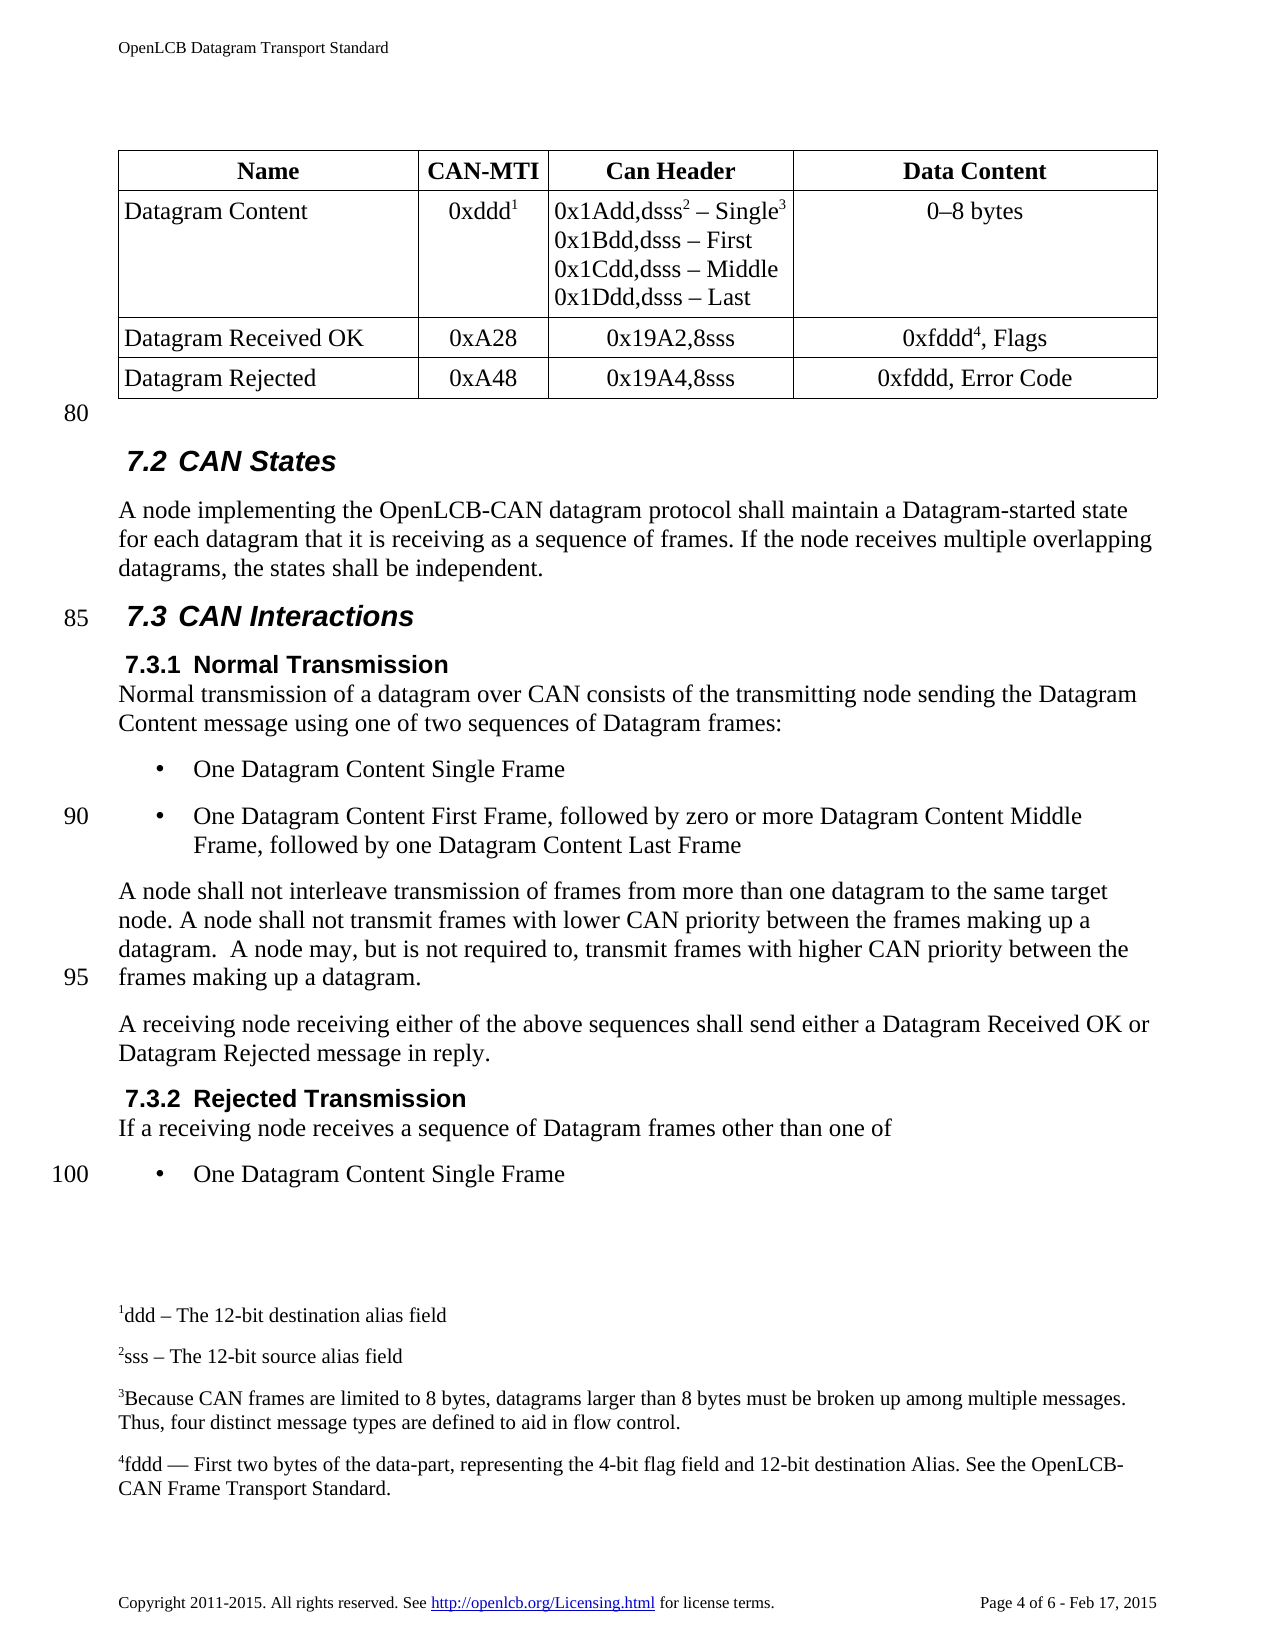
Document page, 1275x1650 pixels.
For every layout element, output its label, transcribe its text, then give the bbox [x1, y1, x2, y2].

table_cell 0xA28 [419, 318, 548, 357]
subtitle CAN States [118, 444, 1157, 478]
table_cell 0xddd [419, 191, 548, 317]
table_header Data Content [794, 151, 1157, 190]
table_cell 0x19A2,8sss [549, 318, 793, 357]
text A receiving node receiving either of the above sequences shall send either a Datagram Received OK or Datagram Rejected message in reply. [118, 1009, 1157, 1066]
table_cell 0xfddd, Flags [794, 318, 1157, 357]
table_cell Datagram Received OK [119, 318, 418, 357]
table_cell Datagram Content [119, 191, 418, 317]
list One Datagram Content Single Frame [156, 1159, 1157, 1188]
table_cell 0x19A4,8sss [549, 358, 793, 397]
list One Datagram Content Single Frame [156, 754, 1157, 783]
table_header CAN-MTI [419, 151, 548, 190]
table_cell 0xfddd, Error Code [794, 358, 1157, 397]
table_header Can Header [549, 151, 793, 190]
subtitle Normal Transmission [118, 651, 1157, 679]
table_cell Datagram Rejected [119, 358, 418, 397]
text A node implementing the OpenLCB-CAN datagram protocol shall maintain a Datagram-started state for each datagram that it is receiving as a sequence of frames. If the node receives multiple overlapping datagrams, the states shall be independent. [118, 495, 1157, 582]
text If a receiving node receives a sequence of Datagram frames other than one of [118, 1113, 1157, 1142]
table_cell 0–8 bytes [794, 191, 1157, 317]
table_header Name [119, 151, 418, 190]
table_cell 0x1Add,dsss – Single 0x1Bdd,dsss – First 0x1Cdd,dsss – Middle 0x1Ddd,dsss – Last [549, 191, 793, 317]
text Normal transmission of a datagram over CAN consists of the transmitting node sending the Datagram Content message using one of two sequences of Datagram frames: [118, 679, 1157, 737]
text A node shall not interleave transmission of frames from more than one datagram to the same target node. A node shall not transmit frames with lower CAN priority between the frames making up a datagram. A node may, but is not required to, transmit frames with higher CAN priority between the frames making up a datagram. [118, 876, 1157, 991]
list One Datagram Content First Frame, followed by zero or more Datagram Content Middle Frame, followed by one Datagram Content Last Frame [156, 801, 1157, 858]
subtitle CAN Interactions [118, 599, 1157, 633]
subtitle Rejected Transmission [118, 1084, 1157, 1113]
table_cell 0xA48 [419, 358, 548, 397]
